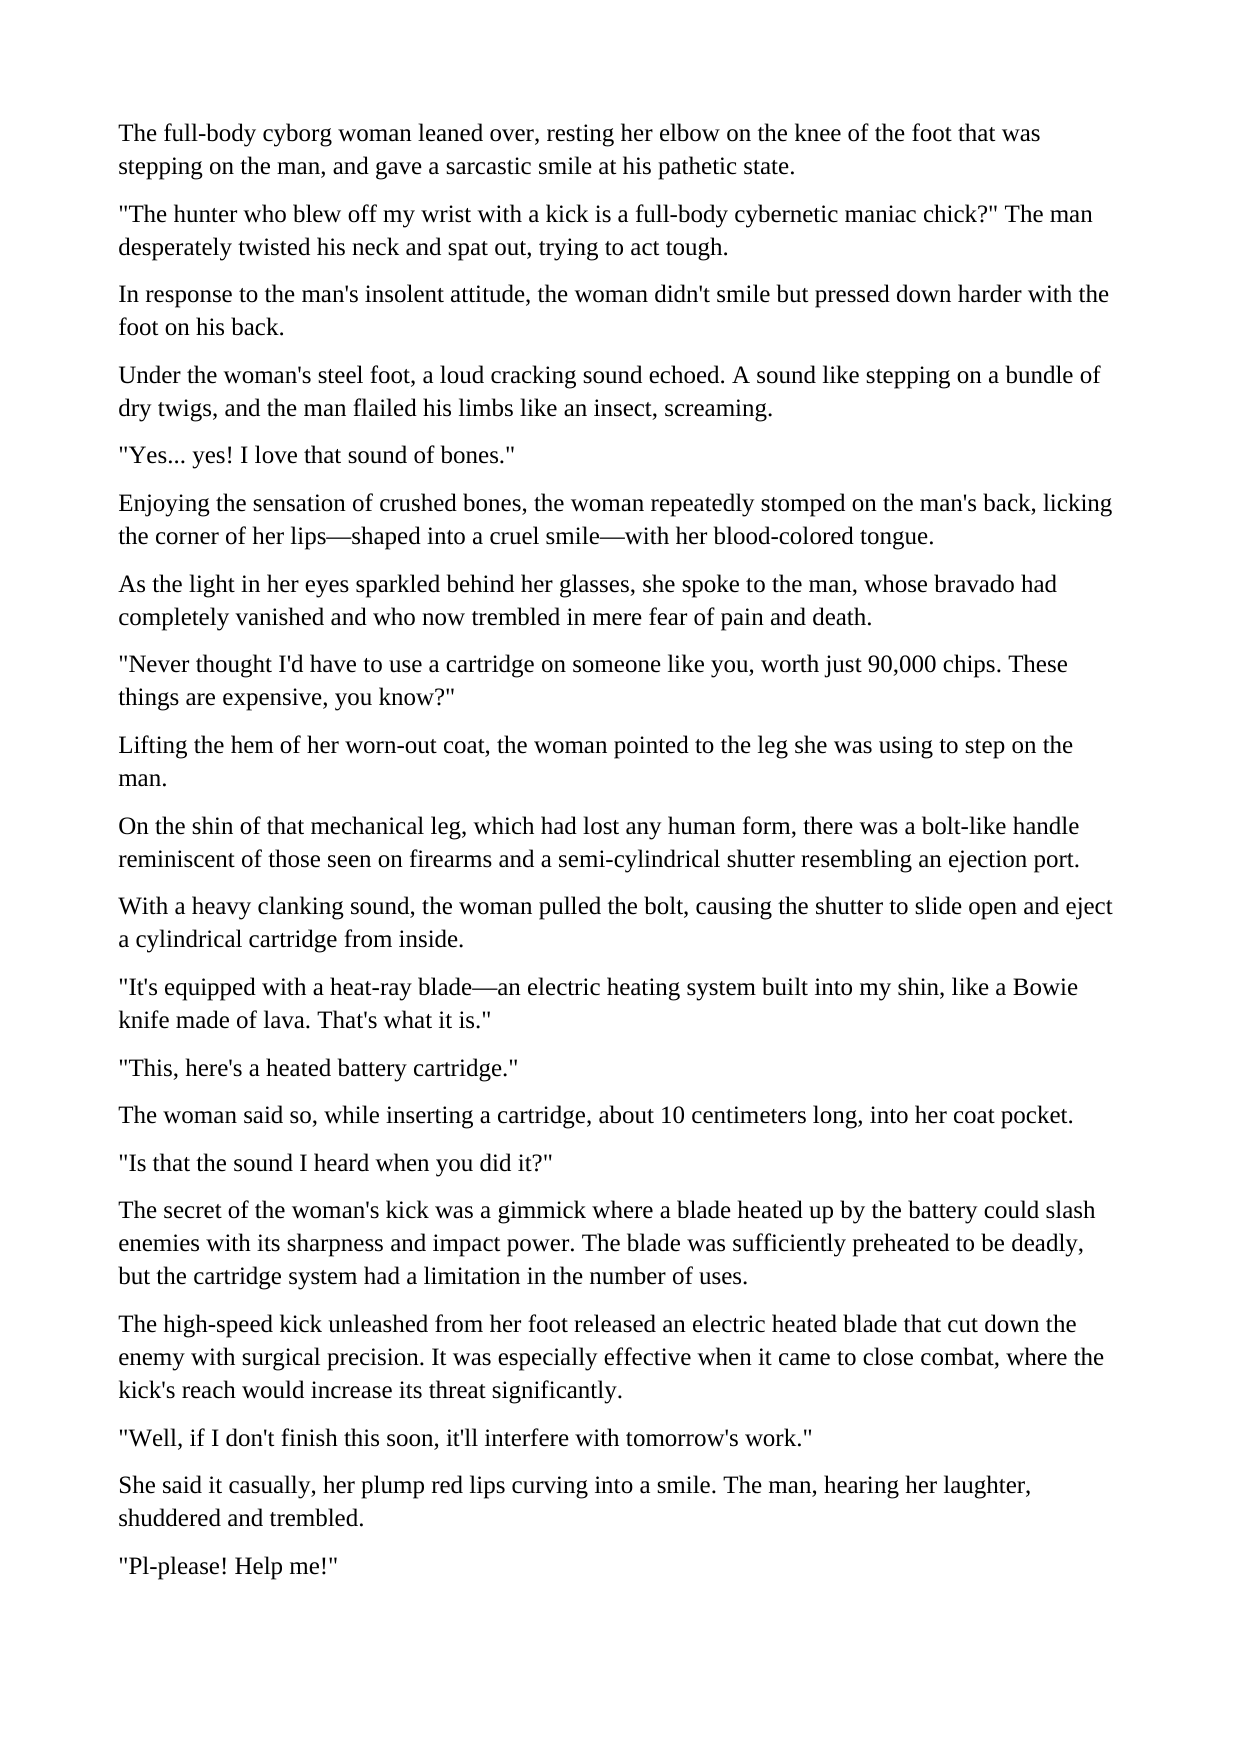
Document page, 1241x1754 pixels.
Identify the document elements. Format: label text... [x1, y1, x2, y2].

text "Pl-please! Help me!" [118, 1551, 1122, 1580]
text The secret of the woman's kick was a gimmick where a blade heated up by the battery could slash enemies with its sharpness and impact power. The blade was sufficiently preheated to be deadly, but the cartridge system had a limitation in the number of uses. [118, 1195, 1122, 1290]
text "Is that the sound I heard when you did it?" [118, 1148, 1122, 1177]
text In response to the man's insolent attitude, the woman didn't smile but pressed down harder with the foot on his back. [118, 279, 1122, 341]
text On the shin of that mechanical leg, which had lost any human form, there was a bolt-like handle reminiscent of those seen on firearms and a semi-cylindrical shutter resembling an ejection port. [118, 811, 1122, 872]
text With a heavy clanking sound, the woman pulled the bolt, causing the shutter to slide open and eject a cylindrical cartridge from inside. [118, 891, 1122, 953]
text "Yes... yes! I love that sound of bones." [118, 441, 1122, 469]
text "This, here's a heated battery cartridge." [118, 1053, 1122, 1081]
text "Well, if I don't finish this soon, it'll interfere with tomorrow's work." [118, 1423, 1122, 1451]
text The woman said so, while inserting a cartridge, about 10 centimeters long, into her coat pocket. [118, 1100, 1122, 1129]
text The full-body cyborg woman leaned over, resting her elbow on the knee of the foot that was stepping on the man, and gave a sarcastic smile at his pathetic state. [118, 118, 1122, 180]
text She said it casually, her plump red lips curving into a smile. The man, hearing her laughter, shuddered and trembled. [118, 1470, 1122, 1532]
text Enjoying the sensation of crushed bones, the woman repeatedly stomped on the man's back, licking the corner of her lips—shaped into a cruel smile—with her blood-colored tongue. [118, 488, 1122, 550]
text "Never thought I'd have to use a cartridge on someone like you, worth just 90,000 chips. These things are expensive, you know?" [118, 649, 1122, 711]
text As the light in her eyes sparkled behind her glasses, she spoke to the man, whose bravado had completely vanished and who now trembled in mere fear of pain and death. [118, 569, 1122, 631]
text Lifting the hem of her worn-out coat, the woman pointed to the leg she was using to step on the man. [118, 730, 1122, 792]
text The high-speed kick unleashed from her foot released an electric heated blade that cut down the enemy with surgical precision. It was especially effective when it came to close combat, where the kick's reach would increase its threat significantly. [118, 1309, 1122, 1404]
text "It's equipped with a heat-ray blade—an electric heating system built into my shin, like a Bowie knife made of lava. That's what it is." [118, 972, 1122, 1034]
text Under the woman's steel foot, a loud cracking sound echoed. A sound like stepping on a bundle of dry twigs, and the man flailed his limbs like an insect, screaming. [118, 360, 1122, 422]
text "The hunter who blew off my wrist with a kick is a full-body cybernetic maniac chick?" The man desperately twisted his neck and spat out, trying to act tough. [118, 199, 1122, 261]
